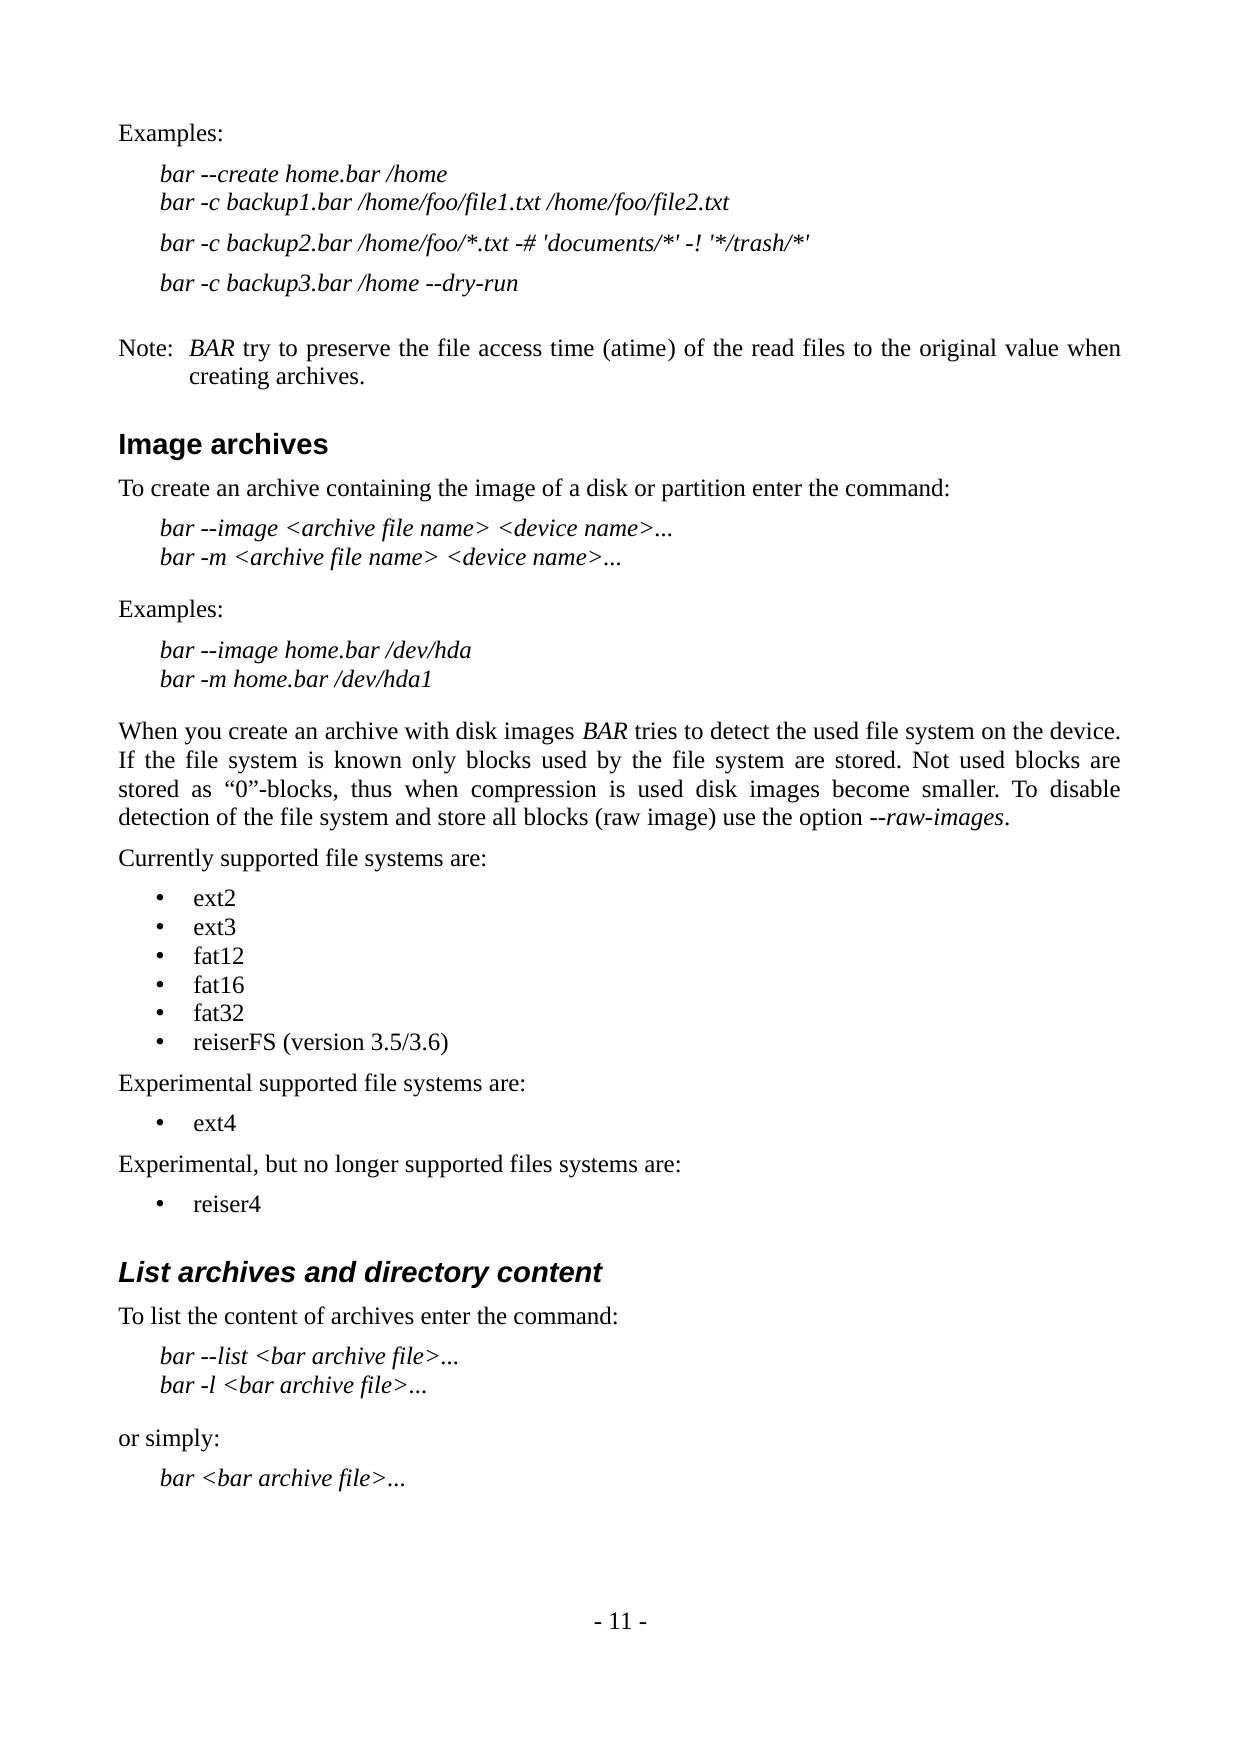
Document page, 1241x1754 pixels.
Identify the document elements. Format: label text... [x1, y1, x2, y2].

subtitle Image archives [118, 427, 1122, 460]
text Examples: [118, 118, 1122, 147]
text bar --image <archive file name> <device name>... [159, 513, 1122, 542]
list fat12 [156, 941, 1122, 970]
text bar <bar archive file>... [159, 1463, 1122, 1492]
text To create an archive containing the image of a disk or partition enter the command: [118, 473, 1122, 502]
text bar -c backup3.bar /home --dry-run [159, 268, 1122, 297]
list ext4 [156, 1108, 1122, 1137]
list ext3 [156, 912, 1122, 941]
text bar -m home.bar /dev/hda1 [159, 664, 1122, 693]
list reiser4 [156, 1189, 1122, 1218]
text When you create an archive with disk images BAR tries to detect the used file system on the device. If the file system is known only blocks used by the file system are stored. Not used blocks are stored as “0”-blocks, thus when compression is used disk images become smaller. To disable detection of the file system and store all blocks (raw image) use the option --raw-images. [118, 716, 1122, 831]
text Note: BAR try to preserve the file access time (atime) of the read files to the original value when creating archives. [118, 333, 1122, 390]
list reiserFS (version 3.5/3.6) [156, 1027, 1122, 1056]
list fat16 [156, 970, 1122, 998]
text Experimental supported file systems are: [118, 1068, 1122, 1097]
list fat32 [156, 998, 1122, 1027]
text To list the content of archives enter the command: [118, 1301, 1122, 1330]
text bar -c backup2.bar /home/foo/*.txt -# 'documents/*' -! '*/trash/*' [159, 228, 1122, 257]
text Experimental, but no longer supported files systems are: [118, 1149, 1122, 1178]
text Examples: [118, 594, 1122, 623]
text or simply: [118, 1423, 1122, 1451]
subtitle List archives and directory content [118, 1255, 1122, 1288]
text Currently supported file systems are: [118, 843, 1122, 872]
text bar --list <bar archive file>... [159, 1341, 1122, 1370]
text bar --create home.bar /home [159, 159, 1122, 187]
text bar -m <archive file name> <device name>... [159, 542, 1122, 571]
text bar --image home.bar /dev/hda [159, 635, 1122, 664]
list ext2 [156, 883, 1122, 912]
text bar -l <bar archive file>... [159, 1370, 1122, 1399]
text bar -c backup1.bar /home/foo/file1.txt /home/foo/file2.txt [159, 187, 1122, 216]
